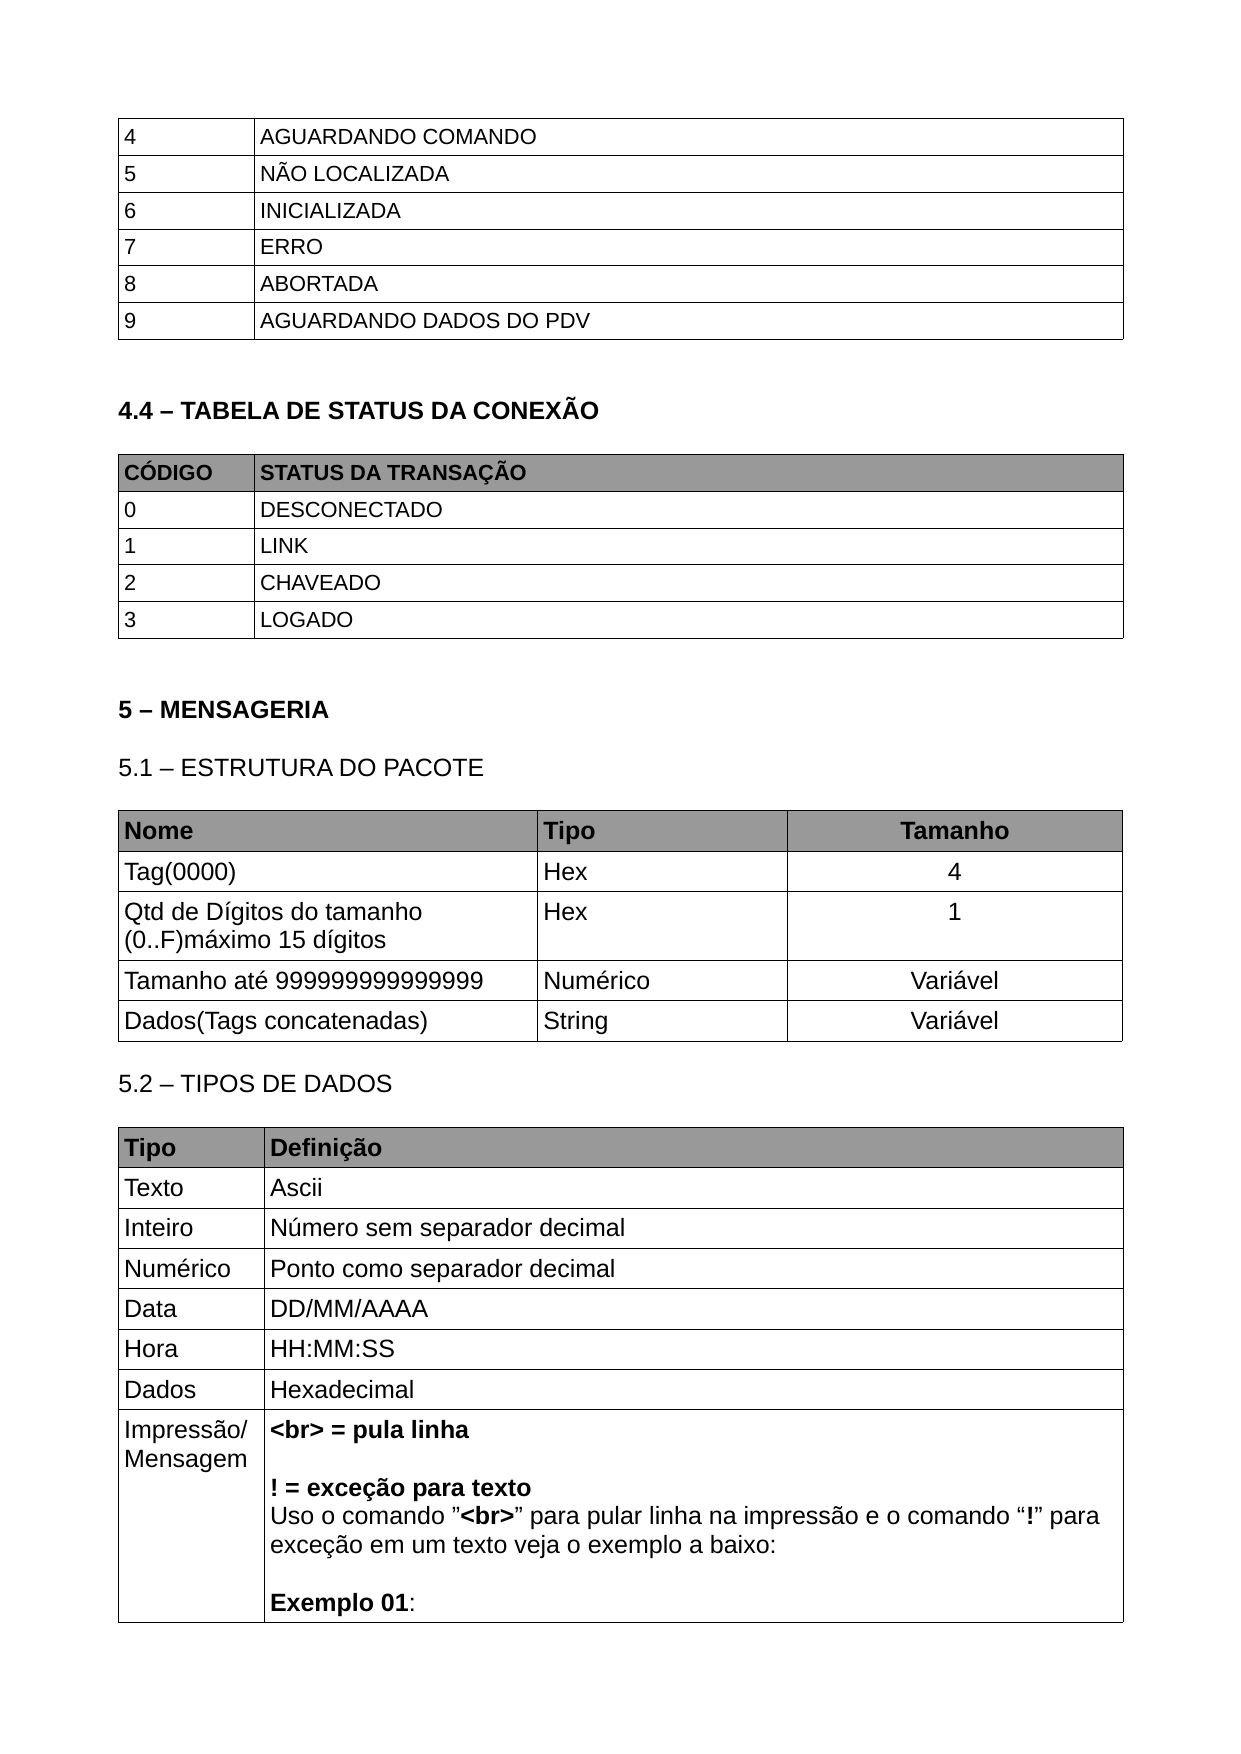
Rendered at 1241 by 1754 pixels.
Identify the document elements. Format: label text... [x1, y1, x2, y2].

table_cell AGUARDANDO COMANDO [255, 119, 1123, 155]
table_header Tipo [538, 811, 787, 851]
table_cell Número sem separador decimal [265, 1209, 1123, 1248]
table_cell Tag(0000) [119, 852, 537, 891]
table_header Tamanho [788, 811, 1122, 851]
table_cell 9 [119, 303, 254, 339]
table_cell HH:MM:SS [265, 1330, 1123, 1369]
table_cell Dados [119, 1370, 264, 1409]
table_cell NÃO LOCALIZADA [255, 156, 1123, 192]
table_header STATUS DA TRANSAÇÃO [255, 455, 1123, 491]
table_cell 1 [788, 892, 1122, 960]
table_cell 1 [119, 529, 254, 564]
table_cell Data [119, 1289, 264, 1328]
table_cell 3 [119, 602, 254, 638]
table_cell Inteiro [119, 1209, 264, 1248]
table_cell <br> = pula linha ! = exceção para texto Uso o comando ”<br>” para pular linha na impressão e o comando “!” para exceção em um texto veja o exemplo a baixo: Exemplo 01: [265, 1410, 1123, 1622]
table_cell Hexadecimal [265, 1370, 1123, 1409]
table_cell AGUARDANDO DADOS DO PDV [255, 303, 1123, 339]
table_header Nome [119, 811, 537, 851]
table_cell Variável [788, 961, 1122, 1000]
text 5.1 – ESTRUTURA DO PACOTE [118, 753, 1122, 782]
table_cell DD/MM/AAAA [265, 1289, 1123, 1328]
table_header Tipo [119, 1128, 264, 1167]
table_cell Numérico [538, 961, 787, 1000]
table_cell 8 [119, 266, 254, 302]
table_cell LINK [255, 529, 1123, 564]
table_header Definição [265, 1128, 1123, 1167]
table_header CÓDIGO [119, 455, 254, 491]
table_cell 4 [119, 119, 254, 155]
table_cell Hora [119, 1330, 264, 1369]
table_cell LOGADO [255, 602, 1123, 638]
table_cell ERRO [255, 230, 1123, 265]
table_cell 4 [788, 852, 1122, 891]
table_cell 2 [119, 565, 254, 601]
table_cell INICIALIZADA [255, 193, 1123, 228]
table_cell 7 [119, 230, 254, 265]
table_cell ABORTADA [255, 266, 1123, 302]
table_cell CHAVEADO [255, 565, 1123, 601]
table_cell Impressão/Mensagem [119, 1410, 264, 1622]
table_cell Qtd de Dígitos do tamanho (0..F)máximo 15 dígitos [119, 892, 537, 960]
table_cell Variável [788, 1001, 1122, 1041]
table_cell Hex [538, 892, 787, 960]
table_cell 5 [119, 156, 254, 192]
table_cell DESCONECTADO [255, 492, 1123, 527]
table_cell Dados(Tags concatenadas) [119, 1001, 537, 1041]
table_cell Numérico [119, 1249, 264, 1288]
table_cell Texto [119, 1168, 264, 1208]
table_cell Tamanho até 999999999999999 [119, 961, 537, 1000]
table_cell Ascii [265, 1168, 1123, 1208]
table_cell 6 [119, 193, 254, 228]
text 5.2 – TIPOS DE DADOS [118, 1069, 1122, 1098]
table_cell String [538, 1001, 787, 1041]
text 4.4 – TABELA DE STATUS DA CONEXÃO [118, 396, 1122, 425]
table_cell Ponto como separador decimal [265, 1249, 1123, 1288]
text 5 – MENSAGERIA [118, 695, 1122, 724]
table_cell Hex [538, 852, 787, 891]
table_cell 0 [119, 492, 254, 527]
